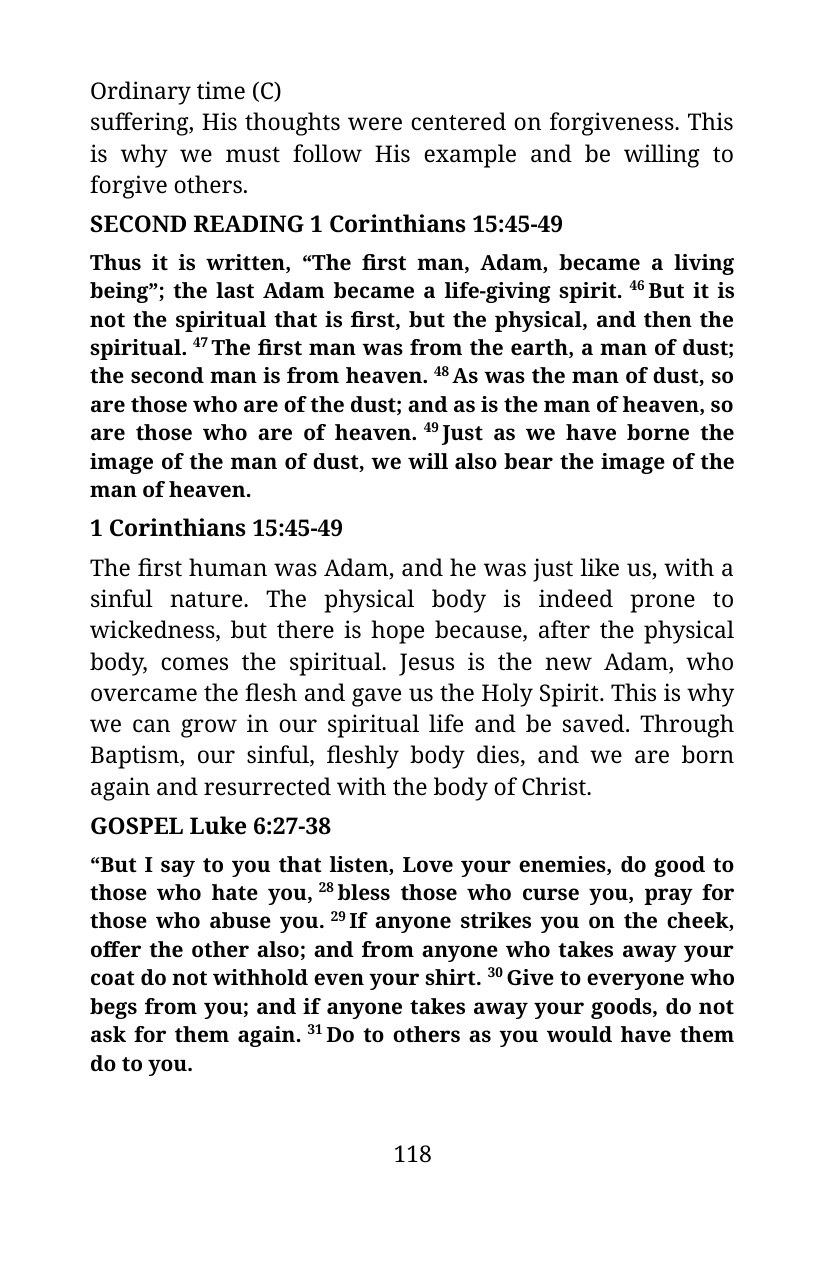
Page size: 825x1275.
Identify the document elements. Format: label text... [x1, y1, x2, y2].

text Thus it is written, “The first man, Adam, became a living being”; the last Adam became a life-giving spirit. 46 But it is not the spiritual that is first, but the physical, and then the spiritual. 47 The first man was from the earth, a man of dust; the second man is from heaven. 48 As was the man of dust, so are those who are of the dust; and as is the man of heaven, so are those who are of heaven. 49 Just as we have borne the image of the man of dust, we will also bear the image of the man of heaven. [90, 248, 735, 504]
text The first human was Adam, and he was just like us, with a sinful nature. The physical body is indeed prone to wickedness, but there is hope because, after the physical body, comes the spiritual. Jesus is the new Adam, who overcame the flesh and gave us the Holy Spirit. This is why we can grow in our spiritual life and be saved. Through Baptism, our sinful, fleshly body dies, and we are born again and resurrected with the body of Christ. [90, 552, 735, 802]
text 1 Corinthians 15:45-49 [90, 512, 735, 543]
text “But I say to you that listen, Love your enemies, do good to those who hate you, 28 bless those who curse you, pray for those who abuse you. 29 If anyone strikes you on the cheek, offer the other also; and from anyone who takes away your coat do not withhold even your shirt. 30 Give to everyone who begs from you; and if anyone takes away your goods, do not ask for them again. 31 Do to others as you would have them do to you. [90, 850, 735, 1077]
text SECOND READING 1 Corinthians 15:45-49 [90, 208, 735, 239]
text suffering, His thoughts were centered on forgiveness. This is why we must follow His example and be willing to forgive others. [90, 106, 735, 200]
text GOSPEL Luke 6:27-38 [90, 810, 735, 841]
